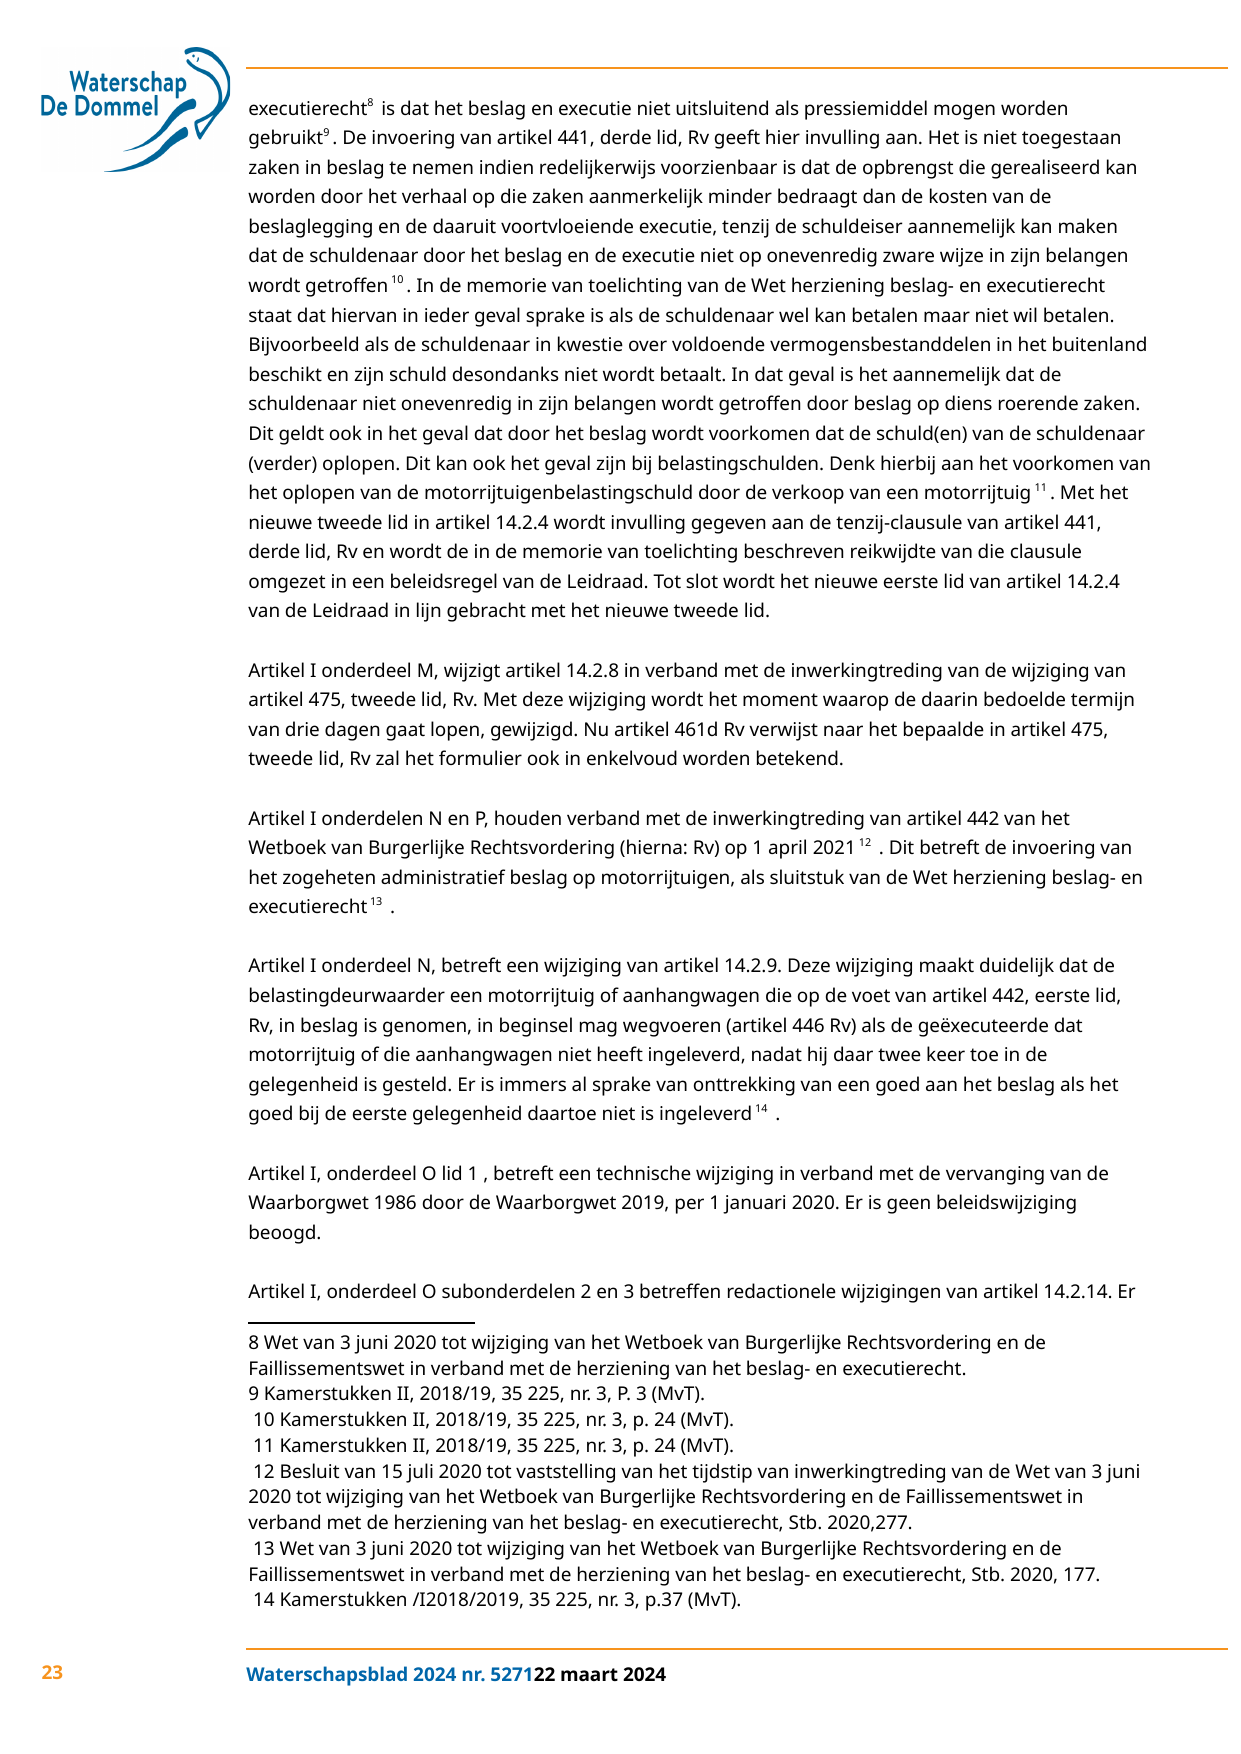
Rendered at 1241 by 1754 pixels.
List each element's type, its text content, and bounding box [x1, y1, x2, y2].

text Kamerstukken /I2018/2019, 35 225, nr. 3, p.37 (MvT). [248, 1586, 1152, 1612]
text Wet van 3 juni 2020 tot wijziging van het Wetboek van Burgerlijke Rechtsvordering en de Faillissementswet in verband met de herziening van het beslag- en executierecht, Stb. 2020, 177. [248, 1535, 1152, 1586]
picture [204, 47, 231, 76]
text Artikel I onderdeel N, betreft een wijziging van artikel 14.2.9. Deze wijziging maakt duidelijk dat de belastingdeurwaarder een motorrijtuig of aanhangwagen die op de voet van artikel 442, eerste lid, Rv, in beslag is genomen, in beginsel mag wegvoeren (artikel 446 Rv) als de geëxecuteerde dat motorrijtuig of die aanhangwagen niet heeft ingeleverd, nadat hij daar twee keer toe in de gelegenheid is gesteld. Er is immers al sprake van onttrekking van een goed aan het beslag als het goed bij de eerste gelegenheid daartoe niet is ingeleverd . [248, 953, 1152, 1126]
text Kamerstukken II, 2018/19, 35 225, nr. 3, P. 3 (MvT). [248, 1381, 1152, 1406]
picture [198, 118, 210, 131]
picture [45, 99, 51, 111]
text Artikel I onderdeel M, wijzigt artikel 14.2.8 in verband met de inwerkingtreding van de wijziging van artikel 475, tweede lid, Rv. Met deze wijziging wordt het moment waarop de daarin bedoelde termijn van drie dagen gaat lopen, gewijzigd. Nu artikel 461d Rv verwijst naar het bepaalde in artikel 475, tweede lid, Rv zal het formulier ook in enkelvoud worden betekend. [248, 657, 1152, 771]
text Kamerstukken II, 2018/19, 35 225, nr. 3, p. 24 (MvT). [248, 1432, 1152, 1458]
text Kamerstukken II, 2018/19, 35 225, nr. 3, p. 24 (MvT). [248, 1406, 1152, 1432]
text executierecht is dat het beslag en executie niet uitsluitend als pressiemiddel mogen worden gebruikt. De invoering van artikel 441, derde lid, Rv geeft hier invulling aan. Het is niet toegestaan zaken in beslag te nemen indien redelijkerwijs voorzienbaar is dat de opbrengst die gerealiseerd kan worden door het verhaal op die zaken aanmerkelijk minder bedraagt dan de kosten van de beslaglegging en de daaruit voortvloeiende executie, tenzij de schuldeiser aannemelijk kan maken dat de schuldenaar door het beslag en de executie niet op onevenredig zware wijze in zijn belangen wordt getroffen. In de memorie van toelichting van de Wet herziening beslag- en executierecht staat dat hiervan in ieder geval sprake is als de schuldenaar wel kan betalen maar niet wil betalen. Bijvoorbeeld als de schuldenaar in kwestie over voldoende vermogensbestanddelen in het buitenland beschikt en zijn schuld desondanks niet wordt betaalt. In dat geval is het aannemelijk dat de schuldenaar niet onevenredig in zijn belangen wordt getroffen door beslag op diens roerende zaken. Dit geldt ook in het geval dat door het beslag wordt voorkomen dat de schuld(en) van de schuldenaar (verder) oplopen. Dit kan ook het geval zijn bij belastingschulden. Denk hierbij aan het voorkomen van het oplopen van de motorrijtuigenbelastingschuld door de verkoop van een motorrijtuig. Met het nieuwe tweede lid in artikel 14.2.4 wordt invulling gegeven aan de tenzij-clausule van artikel 441, derde lid, Rv en wordt de in de memorie van toelichting beschreven reikwijdte van die clausule omgezet in een beleidsregel van de Leidraad. Tot slot wordt het nieuwe eerste lid van artikel 14.2.4 van de Leidraad in lijn gebracht met het nieuwe tweede lid. [248, 95, 1152, 623]
text Besluit van 15 juli 2020 tot vaststelling van het tijdstip van inwerkingtreding van de Wet van 3 juni 2020 tot wijziging van het Wetboek van Burgerlijke Rechtsvordering en de Faillissementswet in verband met de herziening van het beslag- en executierecht, Stb. 2020,277. [248, 1458, 1152, 1535]
text Artikel I, onderdeel O subonderdelen 2 en 3 betreffen redactionele wijzigingen van artikel 14.2.14. Er [248, 1278, 1152, 1304]
text Wet van 3 juni 2020 tot wijziging van het Wetboek van Burgerlijke Rechtsvordering en de Faillissementswet in verband met de herziening van het beslag- en executierecht. [248, 1329, 1152, 1381]
text Artikel I onderdelen N en P, houden verband met de inwerkingtreding van artikel 442 van het Wetboek van Burgerlijke Rechtsvordering (hierna: Rv) op 1 april 2021 . Dit betreft de invoering van het zogeheten administratief beslag op motorrijtuigen, als sluitstuk van de Wet herziening beslag- en executierecht . [248, 805, 1152, 919]
picture [41, 47, 231, 172]
text Artikel I, onderdeel O lid 1 , betreft een technische wijziging in verband met de vervanging van de Waarborgwet 1986 door de Waarborgwet 2019, per 1 januari 2020. Er is geen beleidswijziging beoogd. [248, 1160, 1152, 1245]
